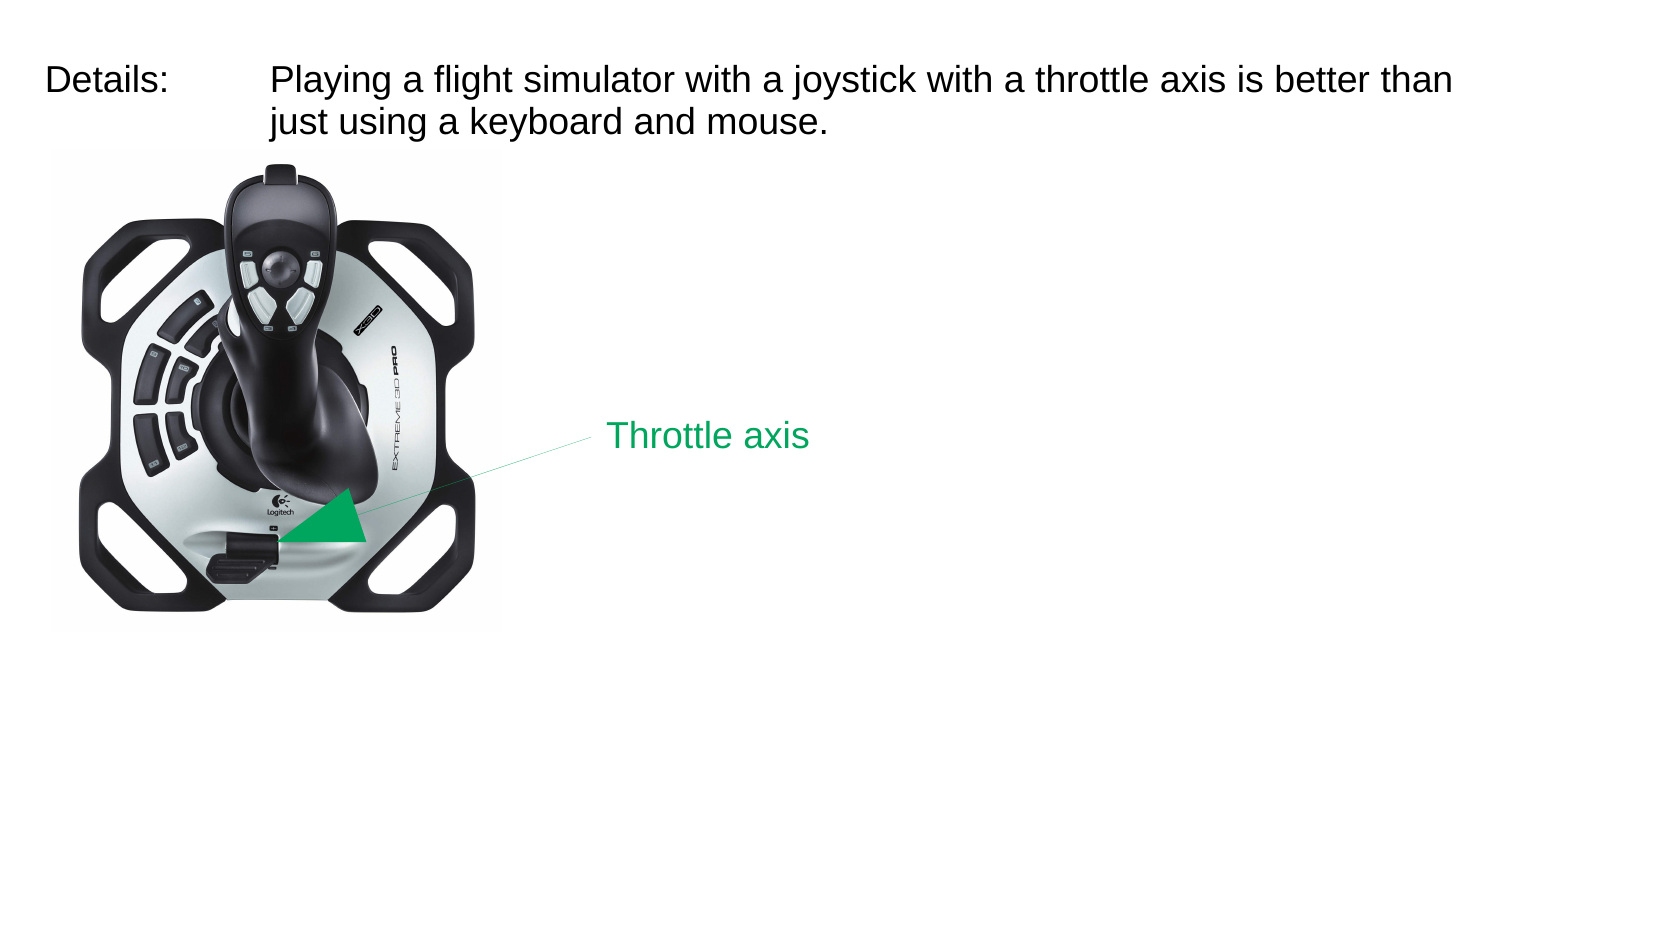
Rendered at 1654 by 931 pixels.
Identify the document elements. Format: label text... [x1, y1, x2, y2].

text_box Details: Playing a flight simulator with a joystick with a throttle axis is better than just using a keyboard and mouse. [30, 51, 1469, 612]
text_box Throttle axis [591, 407, 826, 464]
picture [51, 149, 502, 633]
